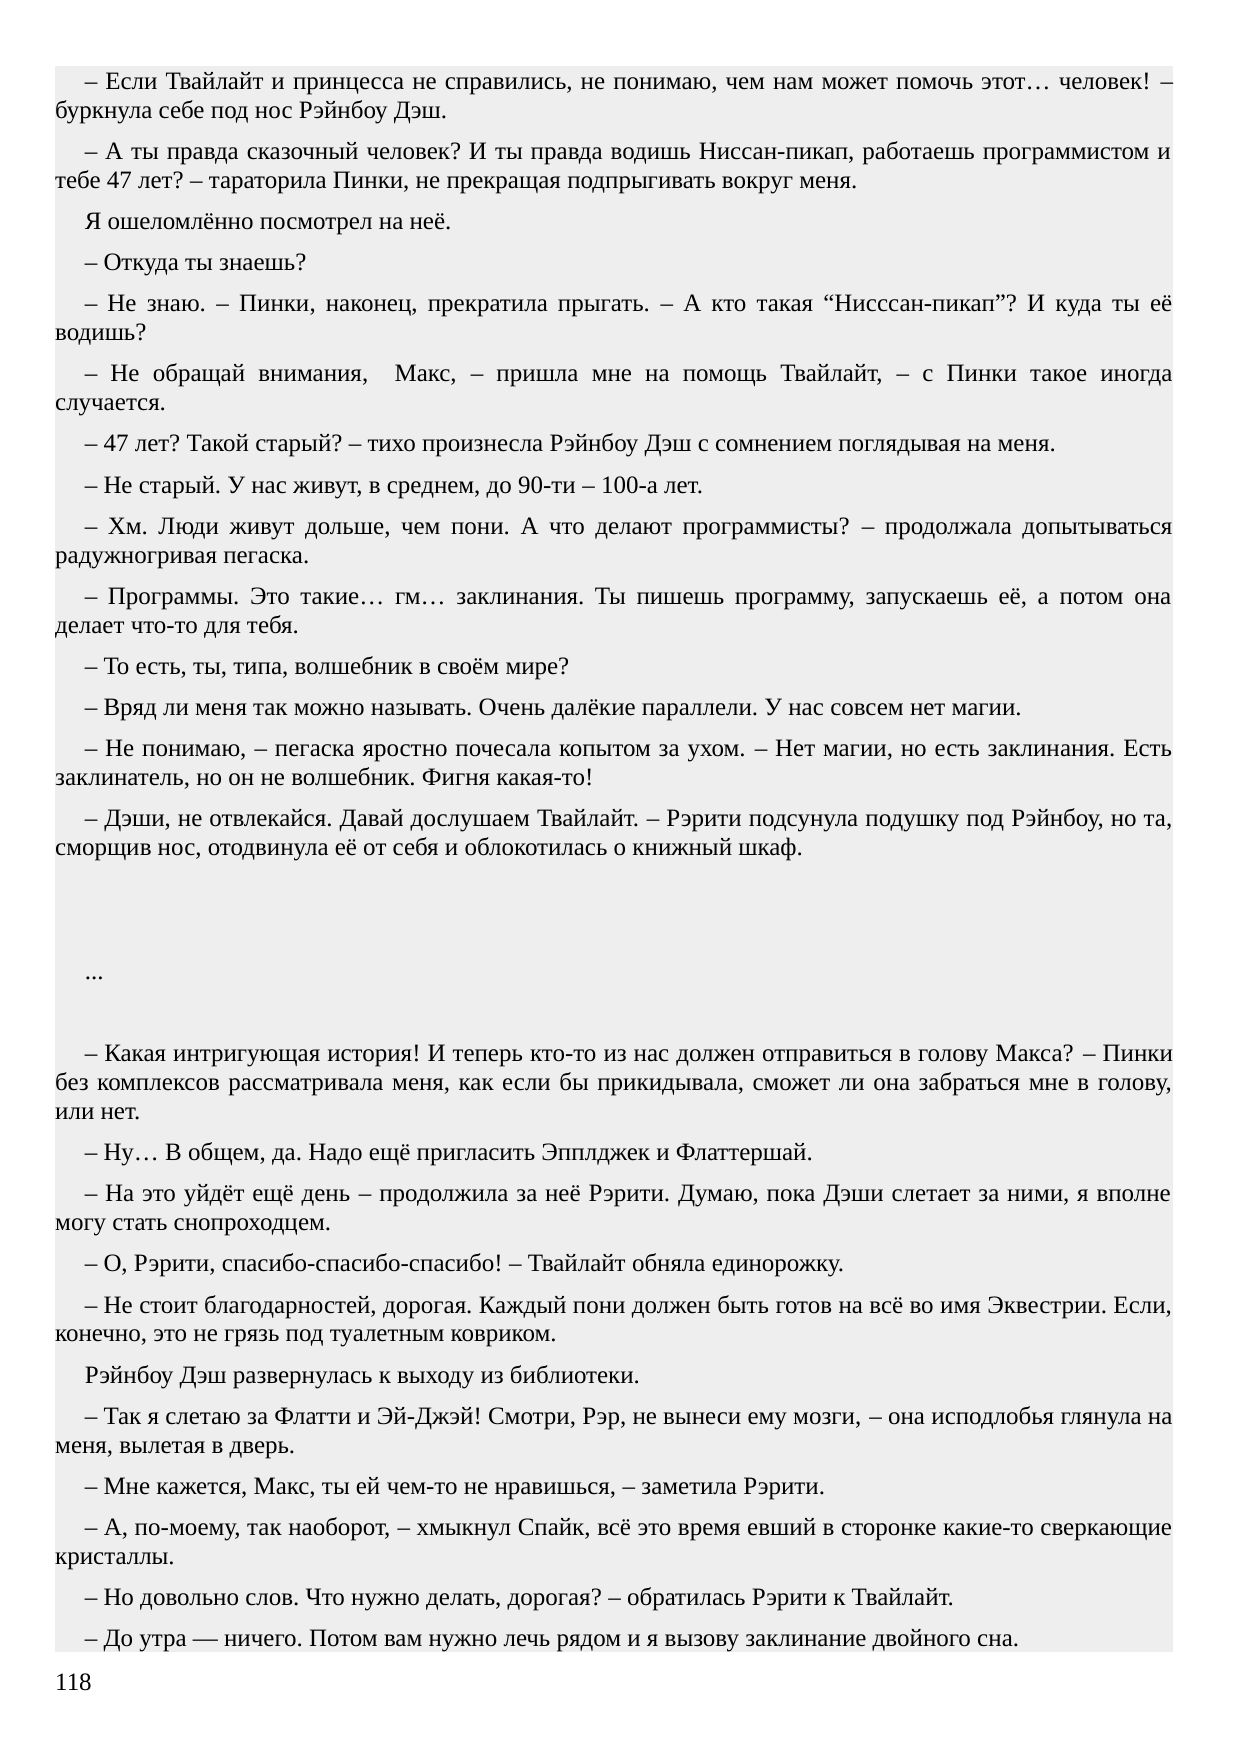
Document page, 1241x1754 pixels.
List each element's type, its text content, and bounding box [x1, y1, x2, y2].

text – На это уйдёт ещё день – продолжила за неё Рэрити. Думаю, пока Дэши слетает за ними, я вполне могу стать снопроходцем. [55, 1178, 1173, 1236]
text – Не обращай внимания, Макс, – пришла мне на помощь Твайлайт, – с Пинки такое иногда случается. [55, 358, 1173, 416]
text – 47 лет? Такой старый? – тихо произнесла Рэйнбоу Дэш с сомнением поглядывая на меня. [55, 428, 1173, 457]
text – А ты правда сказочный человек? И ты правда водишь Ниссан-пикап, работаешь программистом и тебе 47 лет? – тараторила Пинки, не прекращая подпрыгивать вокруг меня. [55, 136, 1173, 193]
text – Не понимаю, – пегаска яростно почесала копытом за ухом. – Нет магии, но есть заклинания. Есть заклинатель, но он не волшебник. Фигня какая-то! [55, 733, 1173, 791]
text – Если Твайлайт и принцесса не справились, не понимаю, чем нам может помочь этот… человек! – буркнула себе под нос Рэйнбоу Дэш. [55, 66, 1173, 123]
text – До утра — ничего. Потом вам нужно лечь рядом и я вызову заклинание двойного сна. [55, 1623, 1173, 1652]
text – Не стоит благодарностей, дорогая. Каждый пони должен быть готов на всё во имя Эквестрии. Если, конечно, это не грязь под туалетным ковриком. [55, 1290, 1173, 1347]
text – А, по-моему, так наоборот, – хмыкнул Спайк, всё это время евший в сторонке какие-то сверкающие кристаллы. [55, 1512, 1173, 1570]
text – Какая интригующая история! И теперь кто-то из нас должен отправиться в голову Макса? – Пинки без комплексов рассматривала меня, как если бы прикидывала, сможет ли она забраться мне в голову, или нет. [55, 1038, 1173, 1125]
text – Так я слетаю за Флатти и Эй-Джэй! Смотри, Рэр, не вынеси ему мозги, – она исподлобья глянула на меня, вылетая в дверь. [55, 1401, 1173, 1458]
text – Программы. Это такие… гм… заклинания. Ты пишешь программу, запускаешь её, а потом она делает что-то для тебя. [55, 581, 1173, 638]
text – То есть, ты, типа, волшебник в своём мире? [55, 651, 1173, 680]
text – Дэши, не отвлекайся. Давай дослушаем Твайлайт. – Рэрити подсунула подушку под Рэйнбоу, но та, сморщив нос, отодвинула её от себя и облокотилась о книжный шкаф. [55, 803, 1173, 861]
text – Не знаю. – Пинки, наконец, прекратила прыгать. – А кто такая “Нисссан-пикап”? И куда ты её водишь? [55, 288, 1173, 346]
text – Но довольно слов. Что нужно делать, дорогая? – обратилась Рэрити к Твайлайт. [55, 1582, 1173, 1611]
text – О, Рэрити, спасибо-спасибо-спасибо! – Твайлайт обняла единорожку. [55, 1248, 1173, 1277]
text ... [55, 956, 1173, 985]
text – Вряд ли меня так можно называть. Очень далёкие параллели. У нас совсем нет магии. [55, 692, 1173, 721]
text – Откуда ты знаешь? [55, 247, 1173, 276]
text Я ошеломлённо посмотрел на неё. [55, 206, 1173, 235]
text – Мне кажется, Макс, ты ей чем-то не нравишься, – заметила Рэрити. [55, 1471, 1173, 1500]
text – Не старый. У нас живут, в среднем, до 90-ти – 100-а лет. [55, 470, 1173, 498]
text Рэйнбоу Дэш развернулась к выходу из библиотеки. [55, 1360, 1173, 1388]
text – Ну… В общем, да. Надо ещё пригласить Эпплджек и Флаттершай. [55, 1137, 1173, 1166]
text – Хм. Люди живут дольше, чем пони. А что делают программисты? – продолжала допытываться радужногривая пегаска. [55, 511, 1173, 568]
